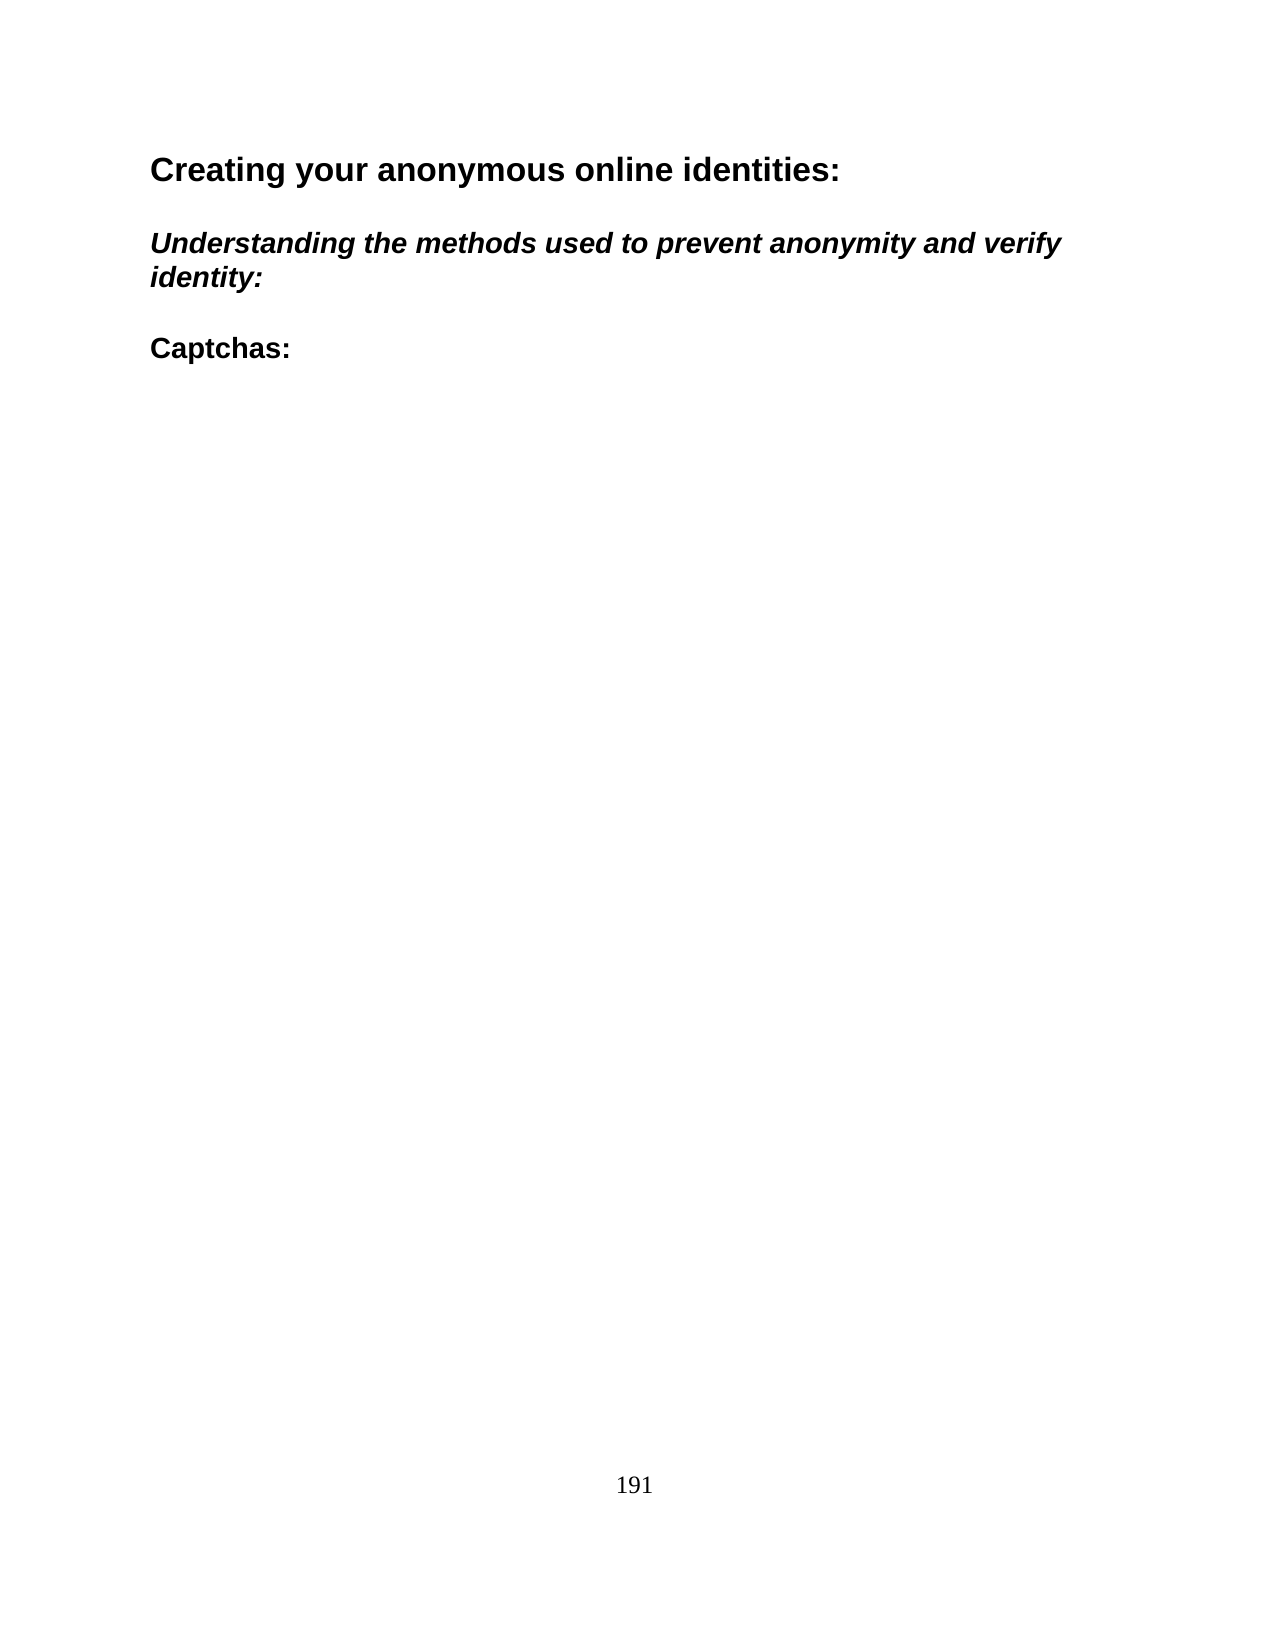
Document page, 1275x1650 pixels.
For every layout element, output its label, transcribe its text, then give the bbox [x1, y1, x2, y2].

subtitle Understanding the methods used to prevent anonymity and verify identity: [150, 226, 1125, 293]
subtitle Captchas: [150, 331, 1125, 364]
subtitle Creating your anonymous online identities: [150, 150, 1125, 189]
